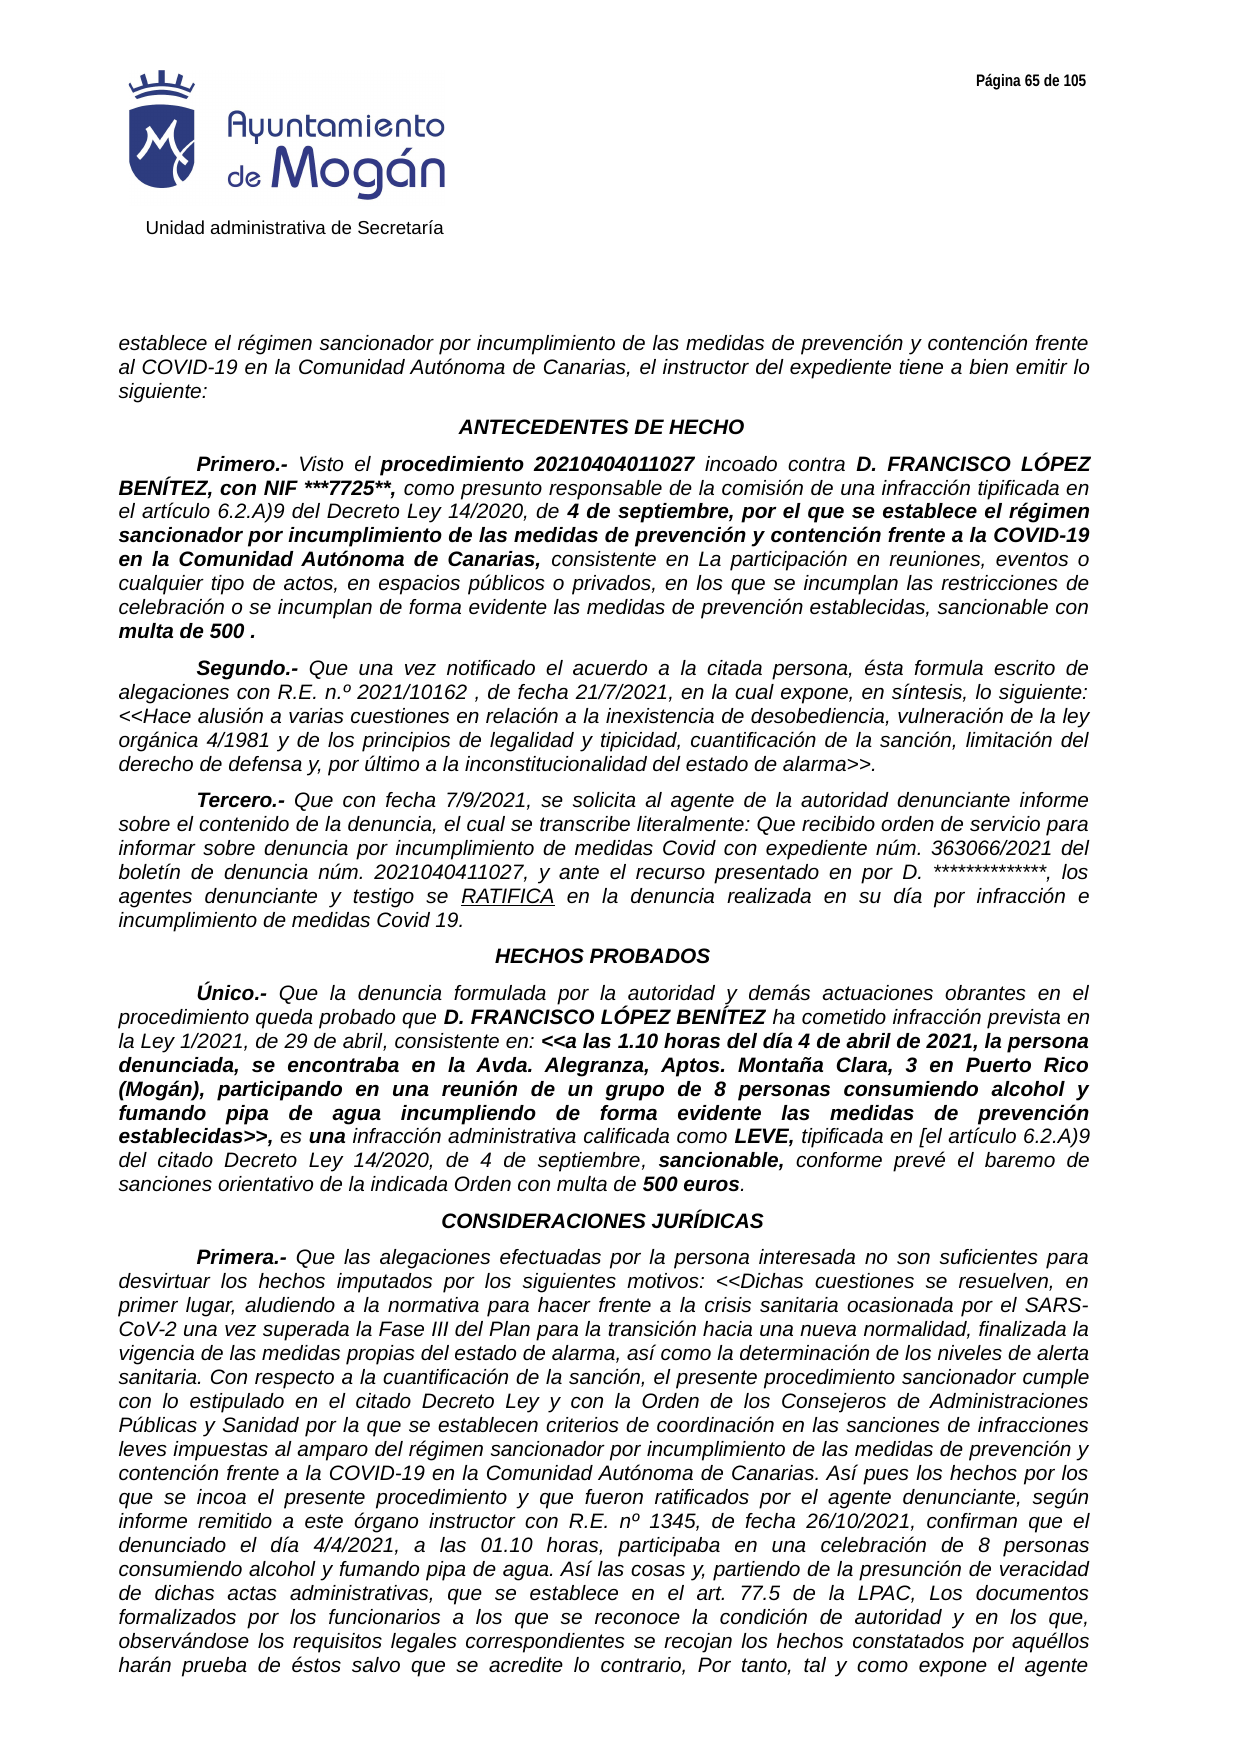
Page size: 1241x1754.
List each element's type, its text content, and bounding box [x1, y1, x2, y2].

text HECHOS PROBADOS [118, 944, 1092, 968]
text Primero.- Visto el procedimiento 20210404011027 incoado contra D. FRANCISCO LÓPEZ BENÍTEZ, con NIF ***7725**, como presunto responsable de la comisión de una infracción tipificada en el artículo 6.2.A)9 del Decreto Ley 14/2020, de 4 de septiembre, por el que se establece el régimen sancionador por incumplimiento de las medidas de prevención y contención frente a la COVID-19 en la Comunidad Autónoma de Canarias, consistente en La participación en reuniones, eventos o cualquier tipo de actos, en espacios públicos o privados, en los que se incumplan las restricciones de celebración o se incumplan de forma evidente las medidas de prevención establecidas, sancionable con multa de 500 . [118, 451, 1092, 643]
text Primera.- Que las alegaciones efectuadas por la persona interesada no son suficientes para desvirtuar los hechos imputados por los siguientes motivos: <<Dichas cuestiones se resuelven, en primer lugar, aludiendo a la normativa para hacer frente a la crisis sanitaria ocasionada por el SARS-CoV-2 una vez superada la Fase III del Plan para la transición hacia una nueva normalidad, finalizada la vigencia de las medidas propias del estado de alarma, así como la determinación de los niveles de alerta sanitaria. Con respecto a la cuantificación de la sanción, el presente procedimiento sancionador cumple con lo estipulado en el citado Decreto Ley y con la Orden de los Consejeros de Administraciones Públicas y Sanidad por la que se establecen criterios de coordinación en las sanciones de infracciones leves impuestas al amparo del régimen sancionador por incumplimiento de las medidas de prevención y contención frente a la COVID-19 en la Comunidad Autónoma de Canarias. Así pues los hechos por los que se incoa el presente procedimiento y que fueron ratificados por el agente denunciante, según informe remitido a este órgano instructor con R.E. nº 1345, de fecha 26/10/2021, confirman que el denunciado el día 4/4/2021, a las 01.10 horas, participaba en una celebración de 8 personas consumiendo alcohol y fumando pipa de agua. Así las cosas y, partiendo de la presunción de veracidad de dichas actas administrativas, que se establece en el art. 77.5 de la LPAC, Los documentos formalizados por los funcionarios a los que se reconoce la condición de autoridad y en los que, observándose los requisitos legales correspondientes se recojan los hechos constatados por aquéllos harán prueba de éstos salvo que se acredite lo contrario, Por tanto, tal y como expone el agente [118, 1245, 1092, 1676]
picture [128, 70, 445, 206]
text establece el régimen sancionador por incumplimiento de las medidas de prevención y contención frente al COVID-19 en la Comunidad Autónoma de Canarias, el instructor del expediente tiene a bien emitir lo siguiente: [118, 331, 1092, 402]
text ANTECEDENTES DE HECHO [118, 415, 1092, 439]
text Tercero.- Que con fecha 7/9/2021, se solicita al agente de la autoridad denunciante informe sobre el contenido de la denuncia, el cual se transcribe literalmente: Que recibido orden de servicio para informar sobre denuncia por incumplimiento de medidas Covid con expediente núm. 363066/2021 del boletín de denuncia núm. 2021040411027, y ante el recurso presentado en por D. **************, los agentes denunciante y testigo se RATIFICA en la denuncia realizada en su día por infracción e incumplimiento de medidas Covid 19. [118, 788, 1092, 932]
text CONSIDERACIONES JURÍDICAS [118, 1209, 1092, 1233]
text Segundo.- Que una vez notificado el acuerdo a la citada persona, ésta formula escrito de alegaciones con R.E. n.º 2021/10162 , de fecha 21/7/2021, en la cual expone, en síntesis, lo siguiente: <<Hace alusión a varias cuestiones en relación a la inexistencia de desobediencia, vulneración de la ley orgánica 4/1981 y de los principios de legalidad y tipicidad, cuantificación de la sanción, limitación del derecho de defensa y, por último a la inconstitucionalidad del estado de alarma>>. [118, 656, 1092, 775]
text Único.- Que la denuncia formulada por la autoridad y demás actuaciones obrantes en el procedimiento queda probado que D. FRANCISCO LÓPEZ BENÍTEZ ha cometido infracción prevista en la Ley 1/2021, de 29 de abril, consistente en: <<a las 1.10 horas del día 4 de abril de 2021, la persona denunciada, se encontraba en la Avda. Alegranza, Aptos. Montaña Clara, 3 en Puerto Rico (Mogán), participando en una reunión de un grupo de 8 personas consumiendo alcohol y fumando pipa de agua incumpliendo de forma evidente las medidas de prevención establecidas>>, es una infracción administrativa calificada como LEVE, tipificada en [el artículo 6.2.A)9 del citado Decreto Ley 14/2020, de 4 de septiembre, sancionable, conforme prevé el baremo de sanciones orientativo de la indicada Orden con multa de 500 euros. [118, 981, 1092, 1196]
